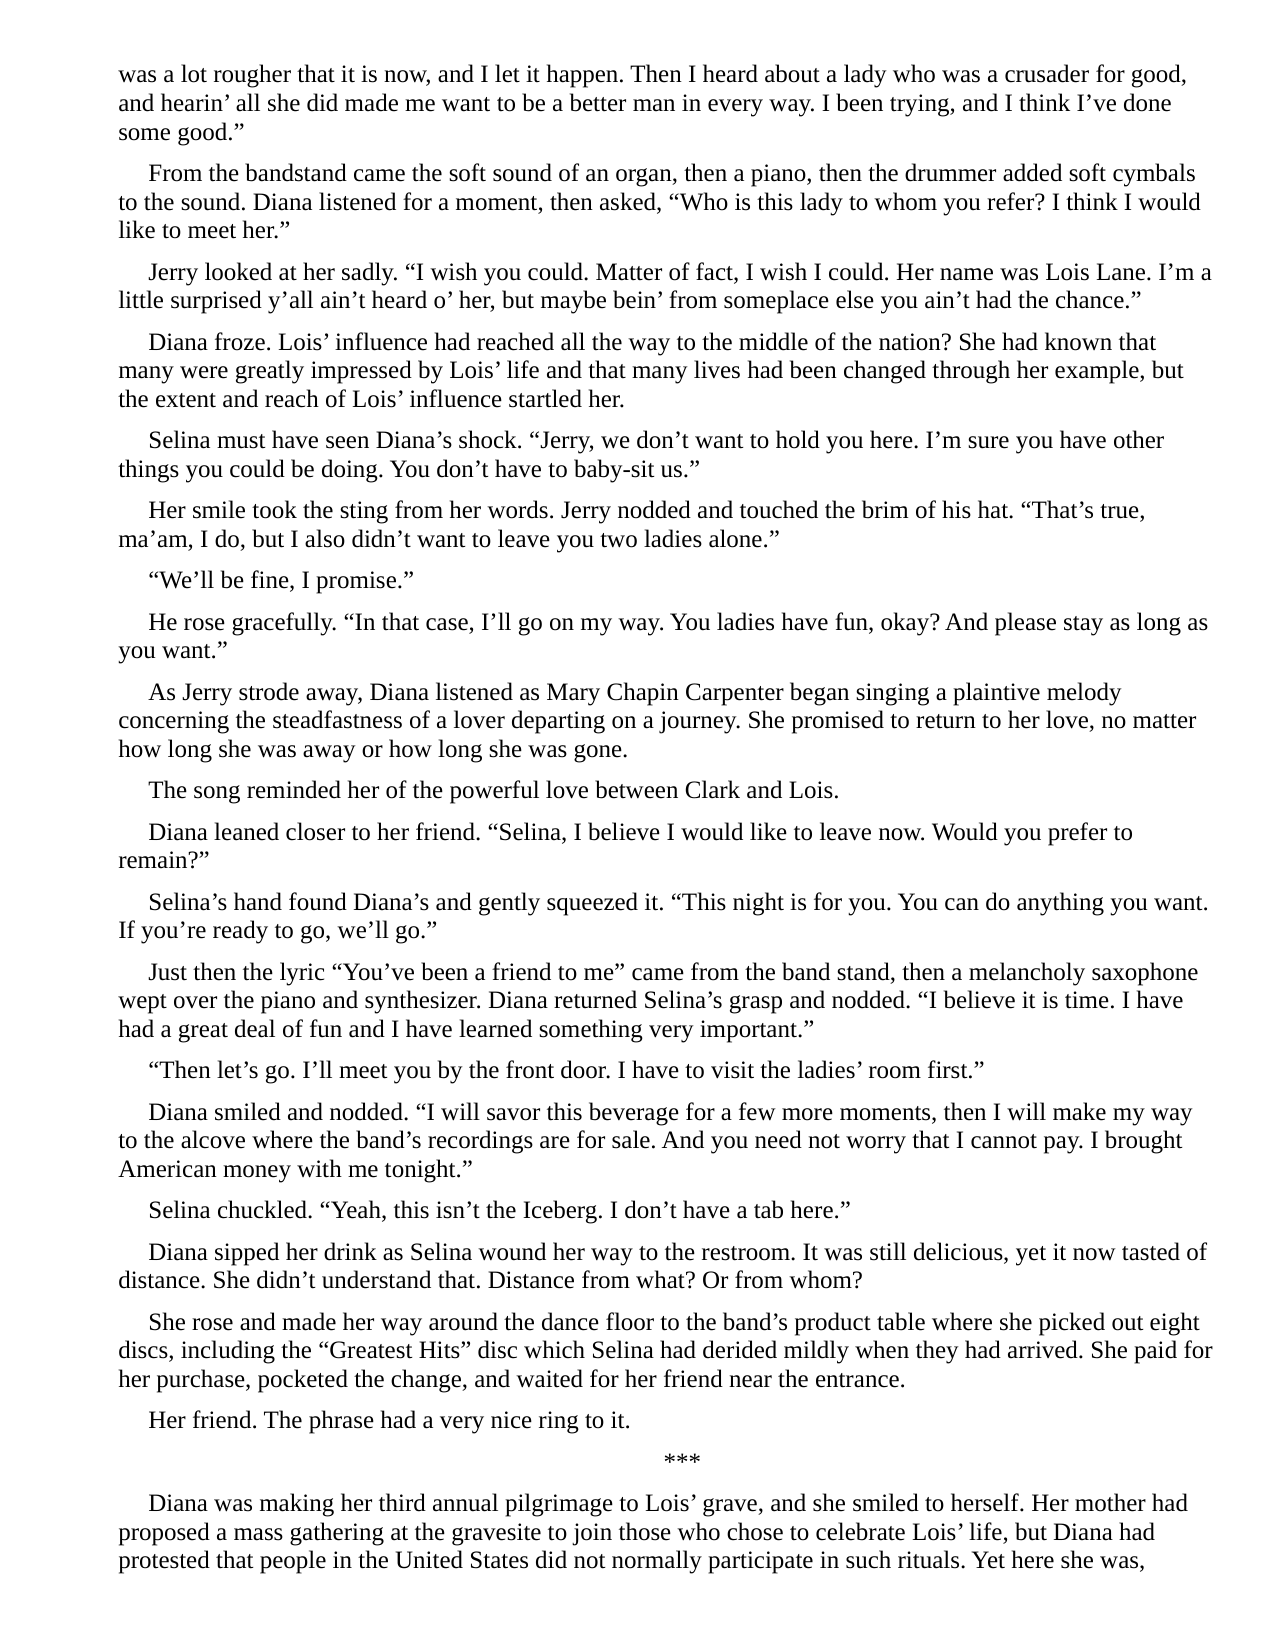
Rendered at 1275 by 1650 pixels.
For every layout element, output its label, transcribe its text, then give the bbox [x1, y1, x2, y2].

text Diana smiled and nodded. “I will savor this beverage for a few more moments, then I will make my way to the alcove where the band’s recordings are for sale. And you need not worry that I cannot pay. I brought American money with me tonight.” [118, 1097, 1216, 1183]
text *** [118, 1447, 1216, 1475]
text Selina’s hand found Diana’s and gently squeezed it. “This night is for you. You can do anything you want. If you’re ready to go, we’ll go.” [118, 887, 1216, 944]
text Her friend. The phrase had a very nice ring to it. [118, 1405, 1216, 1434]
text Jerry looked at her sadly. “I wish you could. Matter of fact, I wish I could. Her name was Lois Lane. I’m a little surprised y’all ain’t heard o’ her, but maybe bein’ from someplace else you ain’t had the chance.” [118, 257, 1216, 314]
text From the bandstand came the soft sound of an organ, then a piano, then the drummer added soft cymbals to the sound. Diana listened for a moment, then asked, “Who is this lady to whom you refer? I think I would like to meet her.” [118, 158, 1216, 244]
text Selina chuckled. “Yeah, this isn’t the Iceberg. I don’t have a tab here.” [118, 1195, 1216, 1224]
text Her smile took the sting from her words. Jerry nodded and touched the brim of his hat. “That’s true, ma’am, I do, but I also didn’t want to leave you two ladies alone.” [118, 495, 1216, 553]
text “We’ll be fine, I promise.” [118, 565, 1216, 594]
text Diana froze. Lois’ influence had reached all the way to the middle of the nation? She had known that many were greatly impressed by Lois’ life and that many lives had been changed through her example, but the extent and reach of Lois’ influence startled her. [118, 327, 1216, 413]
text Just then the lyric “You’ve been a friend to me” came from the band stand, then a melancholy saxophone wept over the piano and synthesizer. Diana returned Selina’s grasp and nodded. “I believe it is time. I have had a great deal of fun and I have learned something very important.” [118, 957, 1216, 1043]
text “Then let’s go. I’ll meet you by the front door. I have to visit the ladies’ room first.” [118, 1055, 1216, 1084]
text The song reminded her of the powerful love between Clark and Lois. [118, 775, 1216, 804]
text Selina must have seen Diana’s shock. “Jerry, we don’t want to hold you here. I’m sure you have other things you could be doing. You don’t have to baby-sit us.” [118, 425, 1216, 483]
text was a lot rougher that it is now, and I let it happen. Then I heard about a lady who was a crusader for good, and hearin’ all she did made me want to be a better man in every way. I been trying, and I think I’ve done some good.” [118, 59, 1216, 145]
text Diana leaned closer to her friend. “Selina, I believe I would like to leave now. Would you prefer to remain?” [118, 817, 1216, 874]
text She rose and made her way around the dance floor to the band’s product table where she picked out eight discs, including the “Greatest Hits” disc which Selina had derided mildly when they had arrived. She paid for her purchase, pocketed the change, and waited for her friend near the entrance. [118, 1307, 1216, 1393]
text As Jerry strode away, Diana listened as Mary Chapin Carpenter began singing a plaintive melody concerning the steadfastness of a lover departing on a journey. She promised to return to her love, no matter how long she was away or how long she was gone. [118, 677, 1216, 763]
text He rose gracefully. “In that case, I’ll go on my way. You ladies have fun, okay? And please stay as long as you want.” [118, 607, 1216, 664]
text Diana was making her third annual pilgrimage to Lois’ grave, and she smiled to herself. Her mother had proposed a mass gathering at the gravesite to join those who chose to celebrate Lois’ life, but Diana had protested that people in the United States did not normally participate in such rituals. Yet here she was, [118, 1488, 1216, 1574]
text Diana sipped her drink as Selina wound her way to the restroom. It was still delicious, yet it now tasted of distance. She didn’t understand that. Distance from what? Or from whom? [118, 1237, 1216, 1294]
